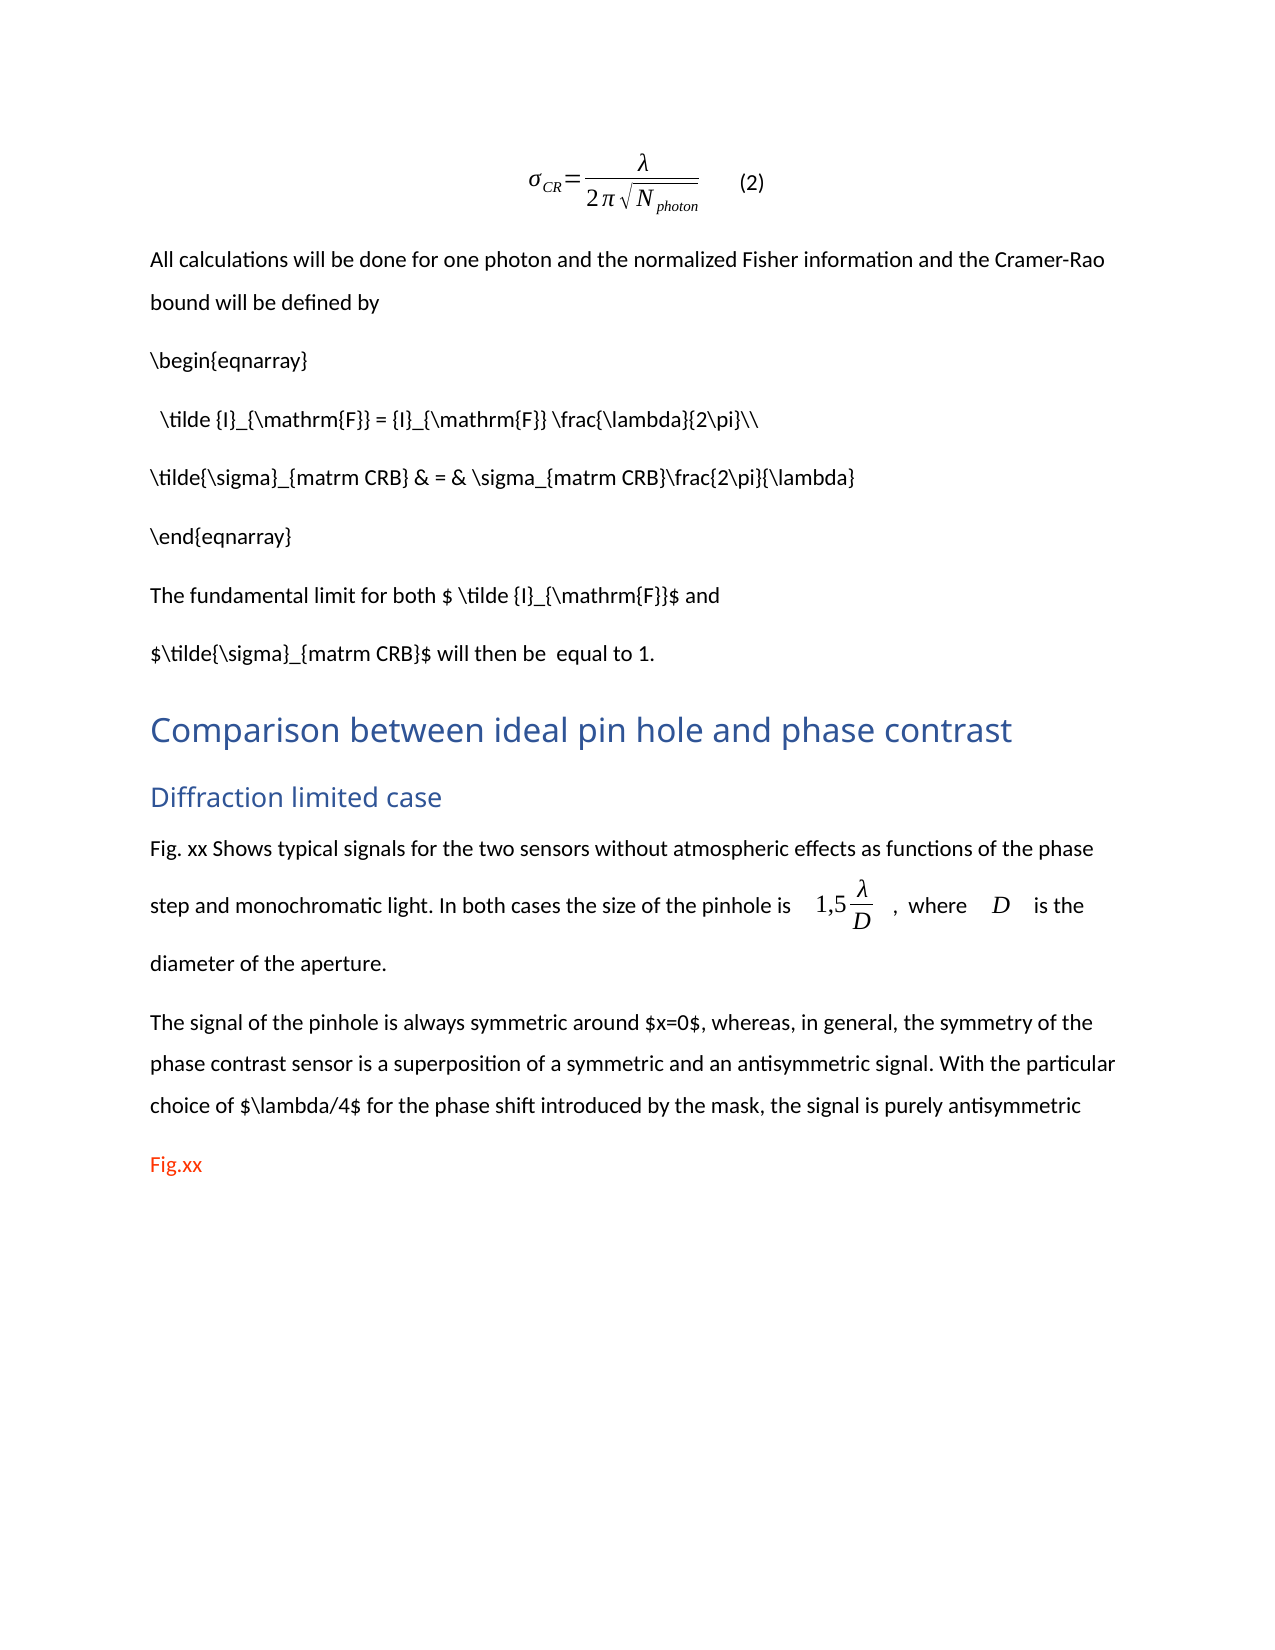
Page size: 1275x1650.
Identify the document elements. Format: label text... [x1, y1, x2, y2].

subtitle Diffraction limited case [150, 779, 1125, 816]
text (2) [150, 150, 1125, 215]
text All calculations will be done for one photon and the normalized Fisher information and the Cramer-Rao bound will be defined by [150, 246, 1125, 316]
text Fig.xx [150, 1150, 1125, 1178]
text \begin{eqnarray} [150, 346, 1125, 374]
text Fig. xx Shows typical signals for the two sensors without atmospheric effects as functions of the phase step and monochromatic light. In both cases the size of the pinhole is , where is the diameter of the aperture. [150, 834, 1125, 977]
text \tilde{\sigma}_{matrm CRB} & = & \sigma_{matrm CRB}\frac{2\pi}{\lambda} [150, 463, 1125, 492]
text The signal of the pinhole is always symmetric around $x=0$, whereas, in general, the symmetry of the phase contrast sensor is a superposition of a symmetric and an antisymmetric signal. With the particular choice of $\lambda/4$ for the phase shift introduced by the mask, the signal is purely antisymmetric [150, 1008, 1125, 1119]
text $\tilde{\sigma}_{matrm CRB}$ will then be equal to 1. [150, 639, 1125, 667]
text \tilde {I}_{\mathrm{F}} = {I}_{\mathrm{F}} \frac{\lambda}{2\pi}\\ [150, 405, 1125, 433]
text The fundamental limit for both $ \tilde {I}_{\mathrm{F}}$ and [150, 581, 1125, 609]
subtitle Comparison between ideal pin hole and phase contrast [150, 706, 1125, 752]
text \end{eqnarray} [150, 522, 1125, 550]
